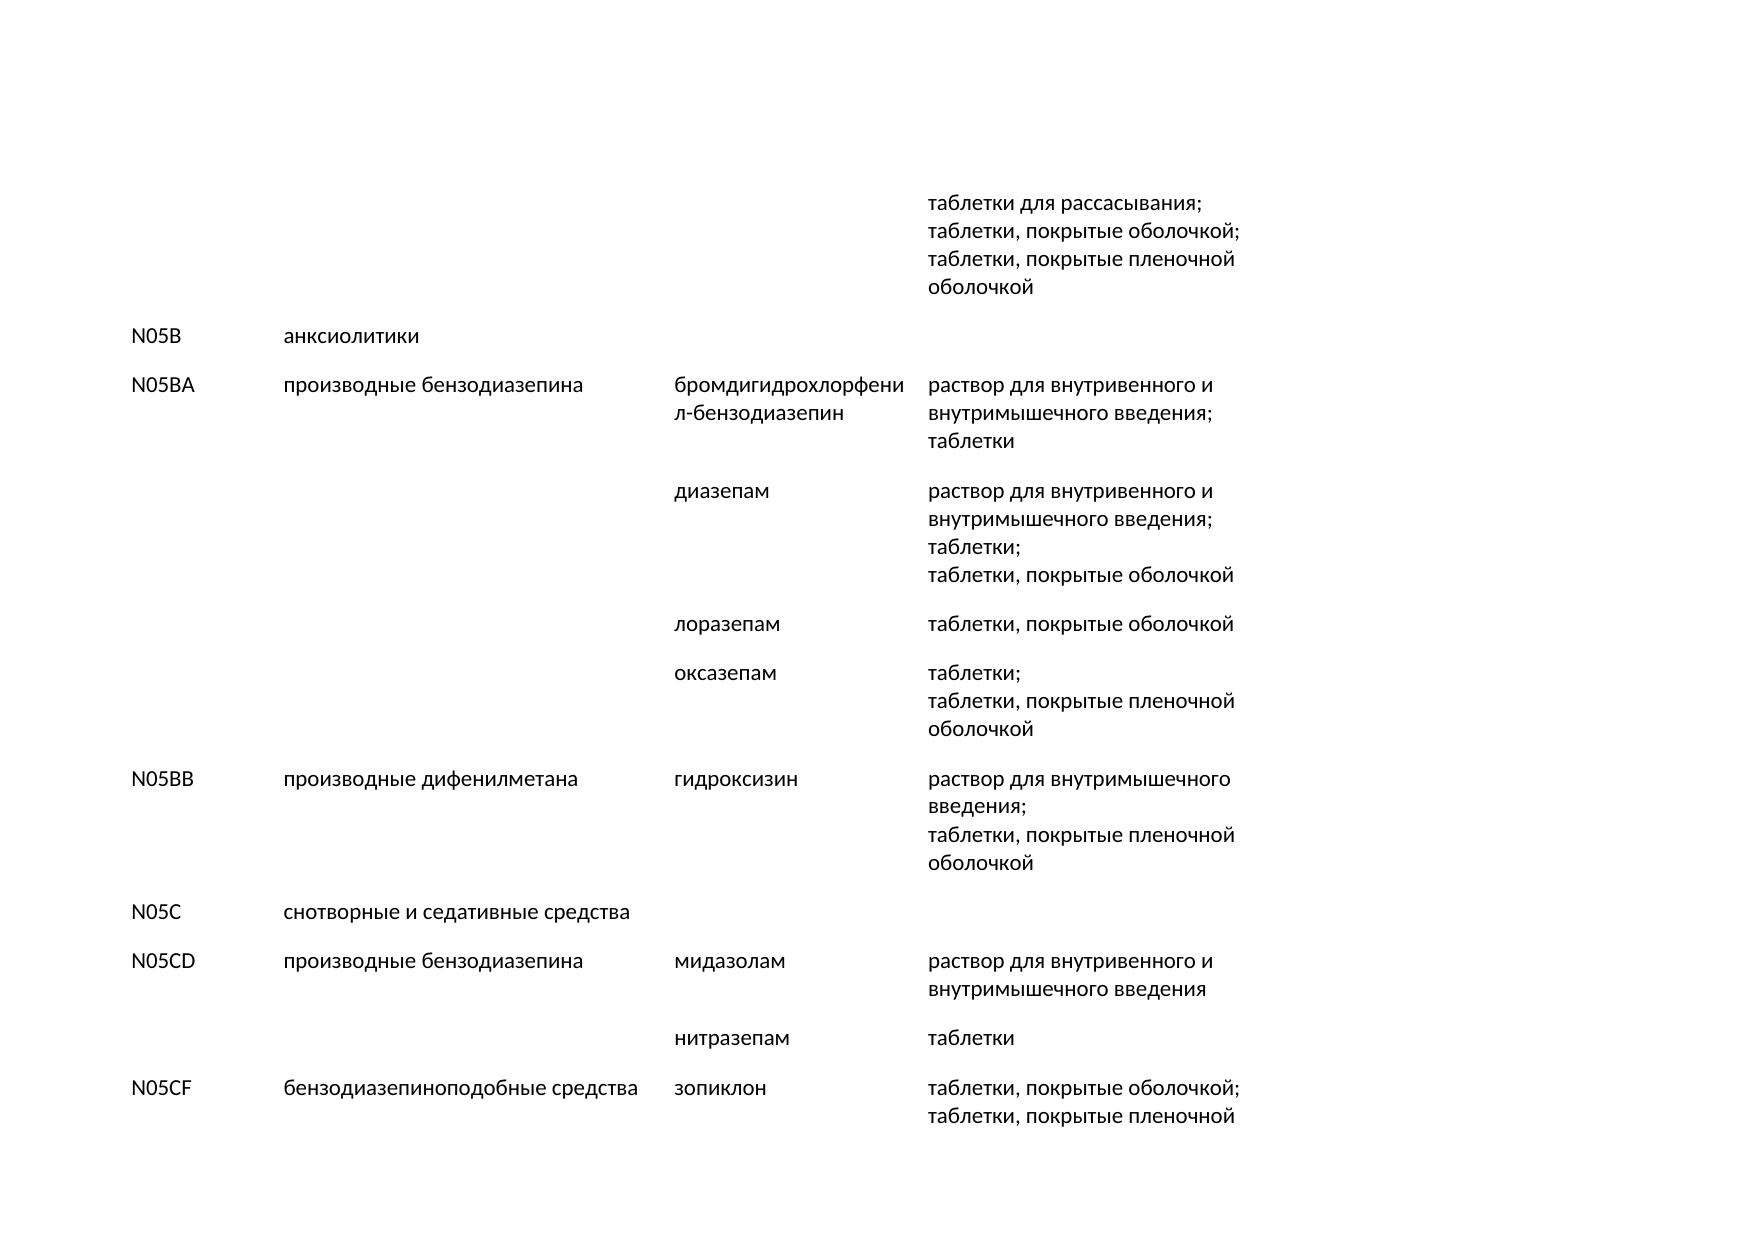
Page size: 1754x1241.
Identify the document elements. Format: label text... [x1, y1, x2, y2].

table_cell диазепам [668, 465, 921, 598]
table_cell анксиолитики [277, 311, 668, 360]
table_cell [921, 311, 1306, 360]
table_cell N05BB [125, 753, 277, 886]
table_cell бромдигидрохлорфенил-бензодиазепин [668, 360, 921, 465]
table_cell раствор для внутривенного и внутримышечного введения; таблетки; таблетки, покрытые оболочкой [921, 465, 1306, 598]
table_cell раствор для внутривенного и внутримышечного введения; таблетки [921, 360, 1306, 465]
table_cell [668, 177, 921, 311]
table_cell таблетки [921, 1013, 1306, 1062]
table_cell N05CF [125, 1062, 277, 1139]
table_cell [277, 177, 668, 311]
table_cell [668, 311, 921, 360]
table_cell N05C [125, 886, 277, 936]
table_cell таблетки; таблетки, покрытые пленочной оболочкой [921, 648, 1306, 753]
table_cell оксазепам [668, 648, 921, 753]
table_cell нитразепам [668, 1013, 921, 1062]
table_cell бензодиазепиноподобные средства [277, 1062, 668, 1139]
table_cell N05B [125, 311, 277, 360]
table_cell [921, 886, 1306, 936]
table_cell производные бензодиазепина [277, 936, 668, 1062]
table_cell производные дифенилметана [277, 753, 668, 886]
table_cell [125, 177, 277, 311]
table_cell таблетки, покрытые оболочкой; таблетки, покрытые пленочной [921, 1062, 1306, 1139]
table_cell [668, 886, 921, 936]
table_cell производные бензодиазепина [277, 360, 668, 753]
table_cell мидазолам [668, 936, 921, 1013]
table_cell N05BA [125, 360, 277, 753]
table_cell раствор для внутримышечного введения; таблетки, покрытые пленочной оболочкой [921, 753, 1306, 886]
table_cell таблетки для рассасывания; таблетки, покрытые оболочкой; таблетки, покрытые пленочной оболочкой [921, 177, 1306, 311]
table_cell зопиклон [668, 1062, 921, 1139]
table_cell гидроксизин [668, 753, 921, 886]
table_cell таблетки, покрытые оболочкой [921, 599, 1306, 648]
table_cell снотворные и седативные средства [277, 886, 668, 936]
table_cell лоразепам [668, 599, 921, 648]
table_cell раствор для внутривенного и внутримышечного введения [921, 936, 1306, 1013]
table_cell N05CD [125, 936, 277, 1062]
